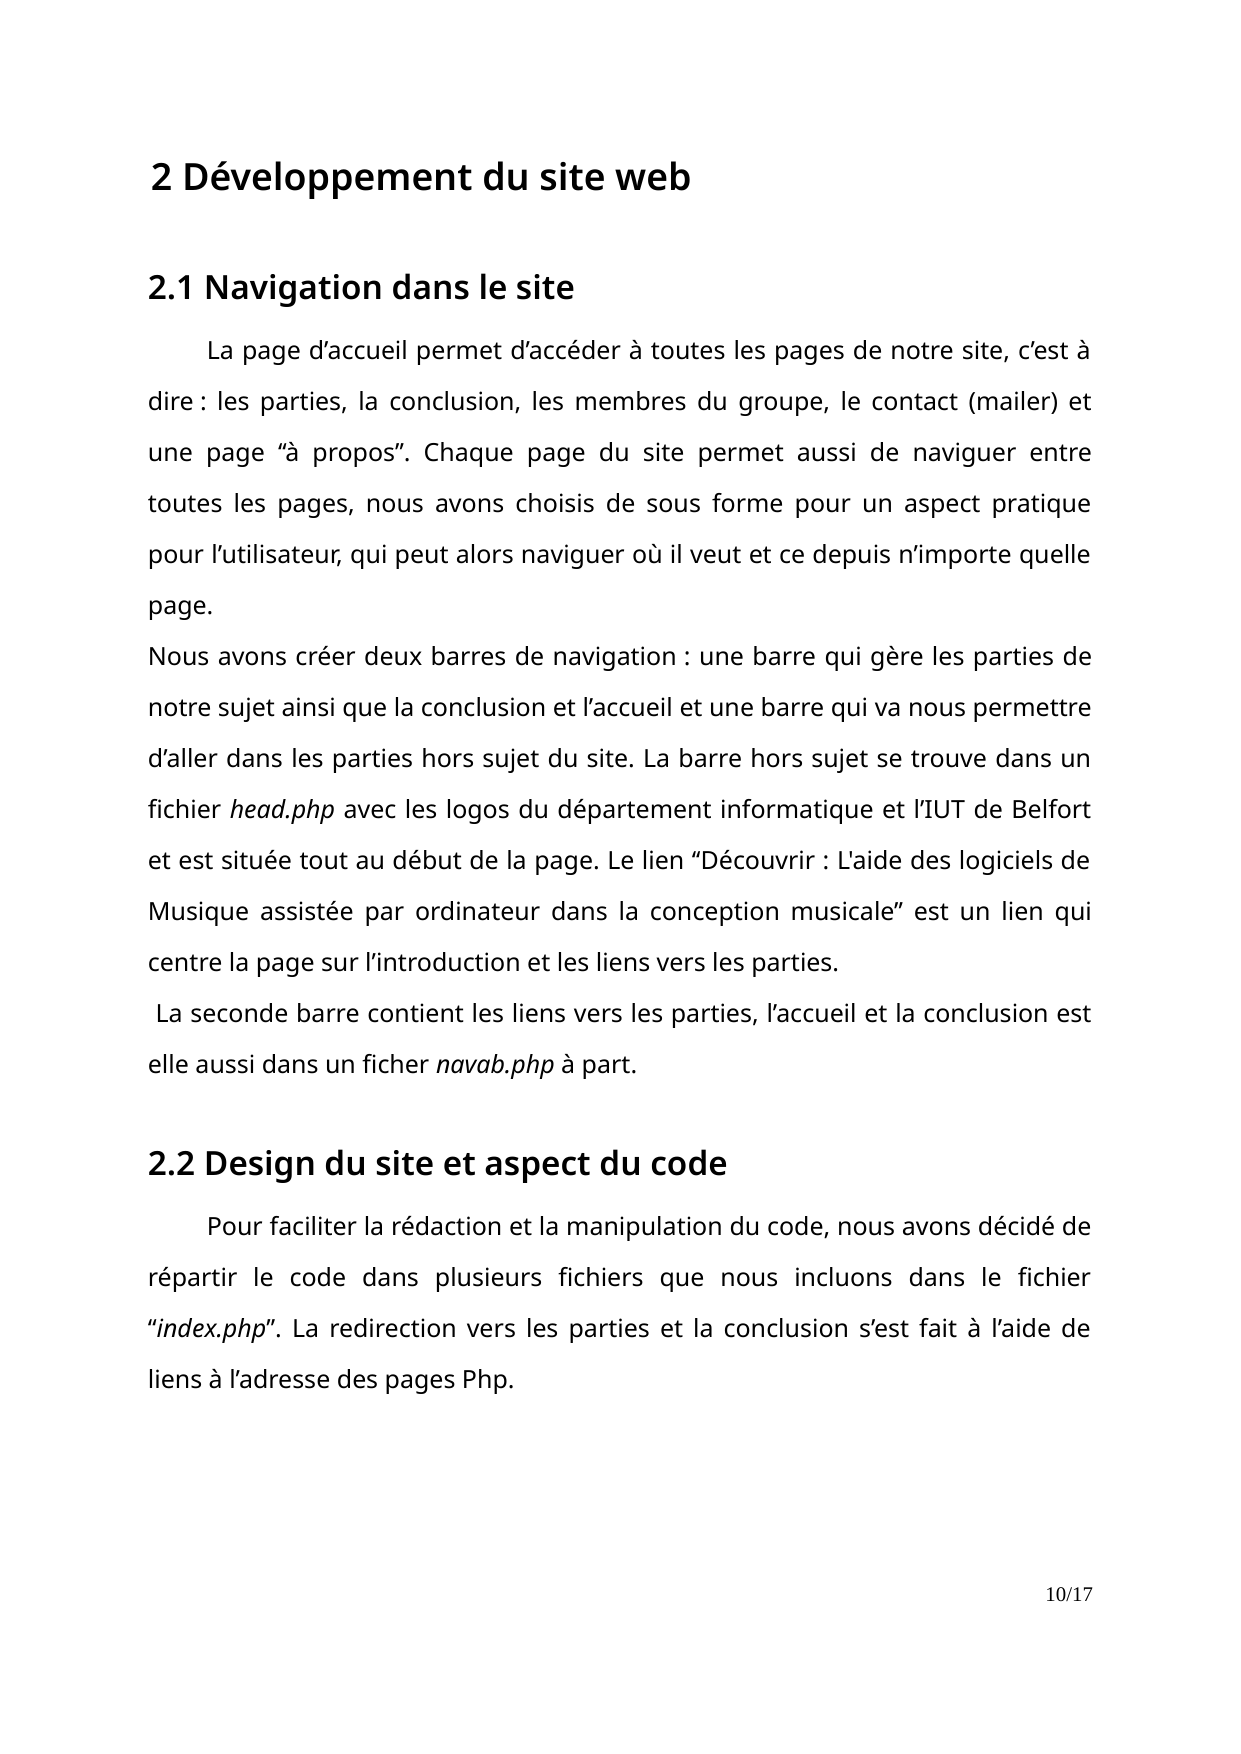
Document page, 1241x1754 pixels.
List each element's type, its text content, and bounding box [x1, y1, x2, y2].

subtitle Navigation dans le site [148, 263, 1093, 309]
subtitle Design du site et aspect du code [148, 1139, 1093, 1185]
text Pour faciliter la rédaction et la manipulation du code, nous avons décidé de répartir le code dans plusieurs fichiers que nous incluons dans le fichier ‘‘index.php’’. La redirection vers les parties et la conclusion s’est fait à l’aide de liens à l’adresse des pages Php. [148, 1208, 1093, 1396]
subtitle Développement du site web [148, 148, 1093, 204]
text La page d’accueil permet d’accéder à toutes les pages de notre site, c’est à dire : les parties, la conclusion, les membres du groupe, le contact (mailer) et une page ‘‘à propos’’. Chaque page du site permet aussi de naviguer entre toutes les pages, nous avons choisis de sous forme pour un aspect pratique pour l’utilisateur, qui peut alors naviguer où il veut et ce depuis n’importe quelle page. Nous avons créer deux barres de navigation : une barre qui gère les parties de notre sujet ainsi que la conclusion et l’accueil et une barre qui va nous permettre d’aller dans les parties hors sujet du site. La barre hors sujet se trouve dans un fichier head.php avec les logos du département informatique et l’IUT de Belfort et est située tout au début de la page. Le lien ‘‘Découvrir : L'aide des logiciels de Musique assistée par ordinateur dans la conception musicale’’ est un lien qui centre la page sur l’introduction et les liens vers les parties. La seconde barre contient les liens vers les parties, l’accueil et la conclusion est elle aussi dans un ficher navab.php à part. [148, 332, 1093, 1081]
